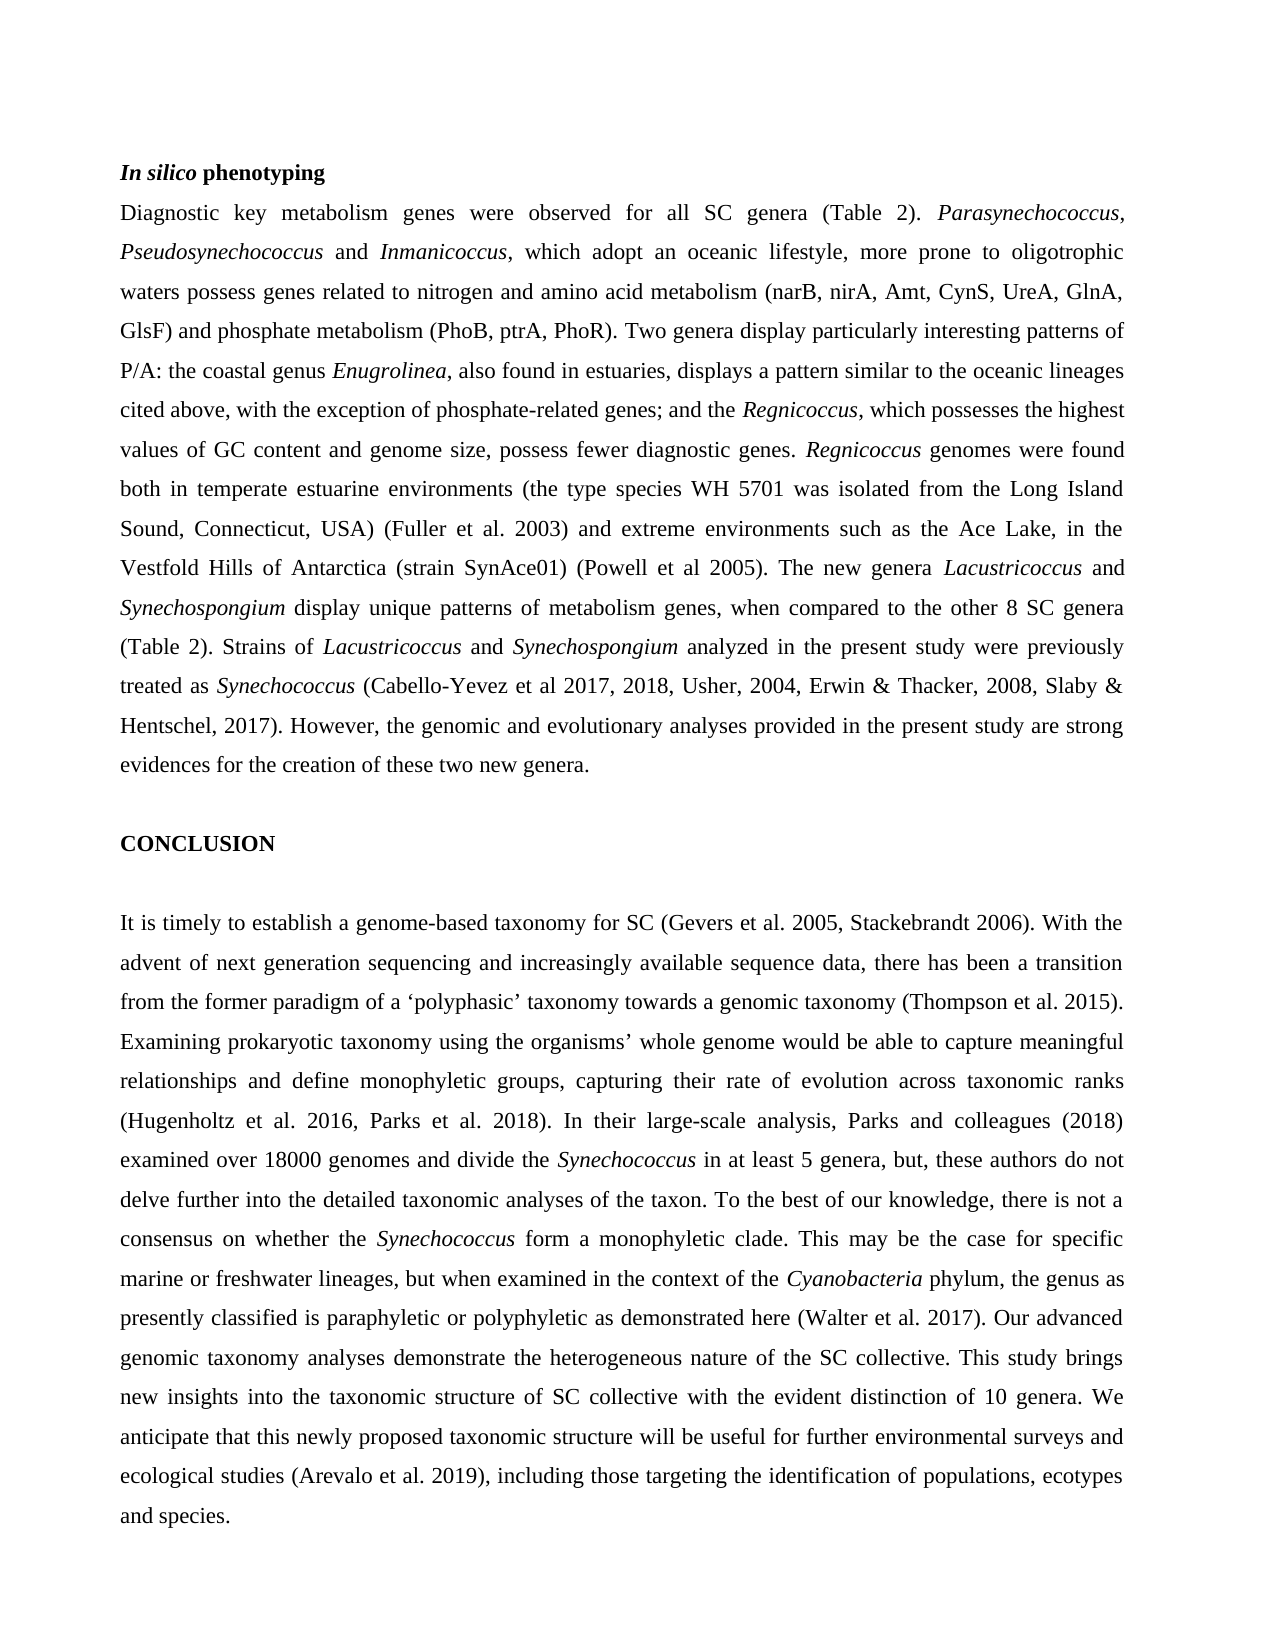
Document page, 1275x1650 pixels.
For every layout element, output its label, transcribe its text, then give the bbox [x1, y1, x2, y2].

text CONCLUSION [120, 831, 1125, 857]
text In silico phenotyping [120, 159, 1125, 186]
text Diagnostic key metabolism genes were observed for all SC genera (Table 2). Parasynechococcus, Pseudosynechococcus and Inmanicoccus, which adopt an oceanic lifestyle, more prone to oligotrophic waters possess genes related to nitrogen and amino acid metabolism (narB, nirA, Amt, CynS, UreA, GlnA, GlsF) and phosphate metabolism (PhoB, ptrA, PhoR). Two genera display particularly interesting patterns of P/A: the coastal genus Enugrolinea, also found in estuaries, displays a pattern similar to the oceanic lineages cited above, with the exception of phosphate-related genes; and the Regnicoccus, which possesses the highest values of GC content and genome size, possess fewer diagnostic genes. Regnicoccus genomes were found both in temperate estuarine environments (the type species WH 5701 was isolated from the Long Island Sound, Connecticut, USA) (Fuller et al. 2003) and extreme environments such as the Ace Lake, in the Vestfold Hills of Antarctica (strain SynAce01) (Powell et al 2005). The new genera Lacustricoccus and Synechospongium display unique patterns of metabolism genes, when compared to the other 8 SC genera (Table 2). Strains of Lacustricoccus and Synechospongium analyzed in the present study were previously treated as Synechococcus (Cabello-Yevez et al 2017, 2018, Usher, 2004, Erwin & Thacker, 2008, Slaby & Hentschel, 2017). However, the genomic and evolutionary analyses provided in the present study are strong evidences for the creation of these two new genera. [120, 199, 1125, 778]
text It is timely to establish a genome-based taxonomy for SC (Gevers et al. 2005, Stackebrandt 2006). With the advent of next generation sequencing and increasingly available sequence data, there has been a transition from the former paradigm of a ‘polyphasic’ taxonomy towards a genomic taxonomy (Thompson et al. 2015). Examining prokaryotic taxonomy using the organisms’ whole genome would be able to capture meaningful relationships and define monophyletic groups, capturing their rate of evolution across taxonomic ranks (Hugenholtz et al. 2016, Parks et al. 2018). In their large-scale analysis, Parks and colleagues (2018) examined over 18000 genomes and divide the Synechococcus in at least 5 genera, but, these authors do not delve further into the detailed taxonomic analyses of the taxon. To the best of our knowledge, there is not a consensus on whether the Synechococcus form a monophyletic clade. This may be the case for specific marine or freshwater lineages, but when examined in the context of the Cyanobacteria phylum, the genus as presently classified is paraphyletic or polyphyletic as demonstrated here (Walter et al. 2017). Our advanced genomic taxonomy analyses demonstrate the heterogeneous nature of the SC collective. This study brings new insights into the taxonomic structure of SC collective with the evident distinction of 10 genera. We anticipate that this newly proposed taxonomic structure will be useful for further environmental surveys and ecological studies (Arevalo et al. 2019), including those targeting the identification of populations, ecotypes and species. [120, 909, 1125, 1528]
